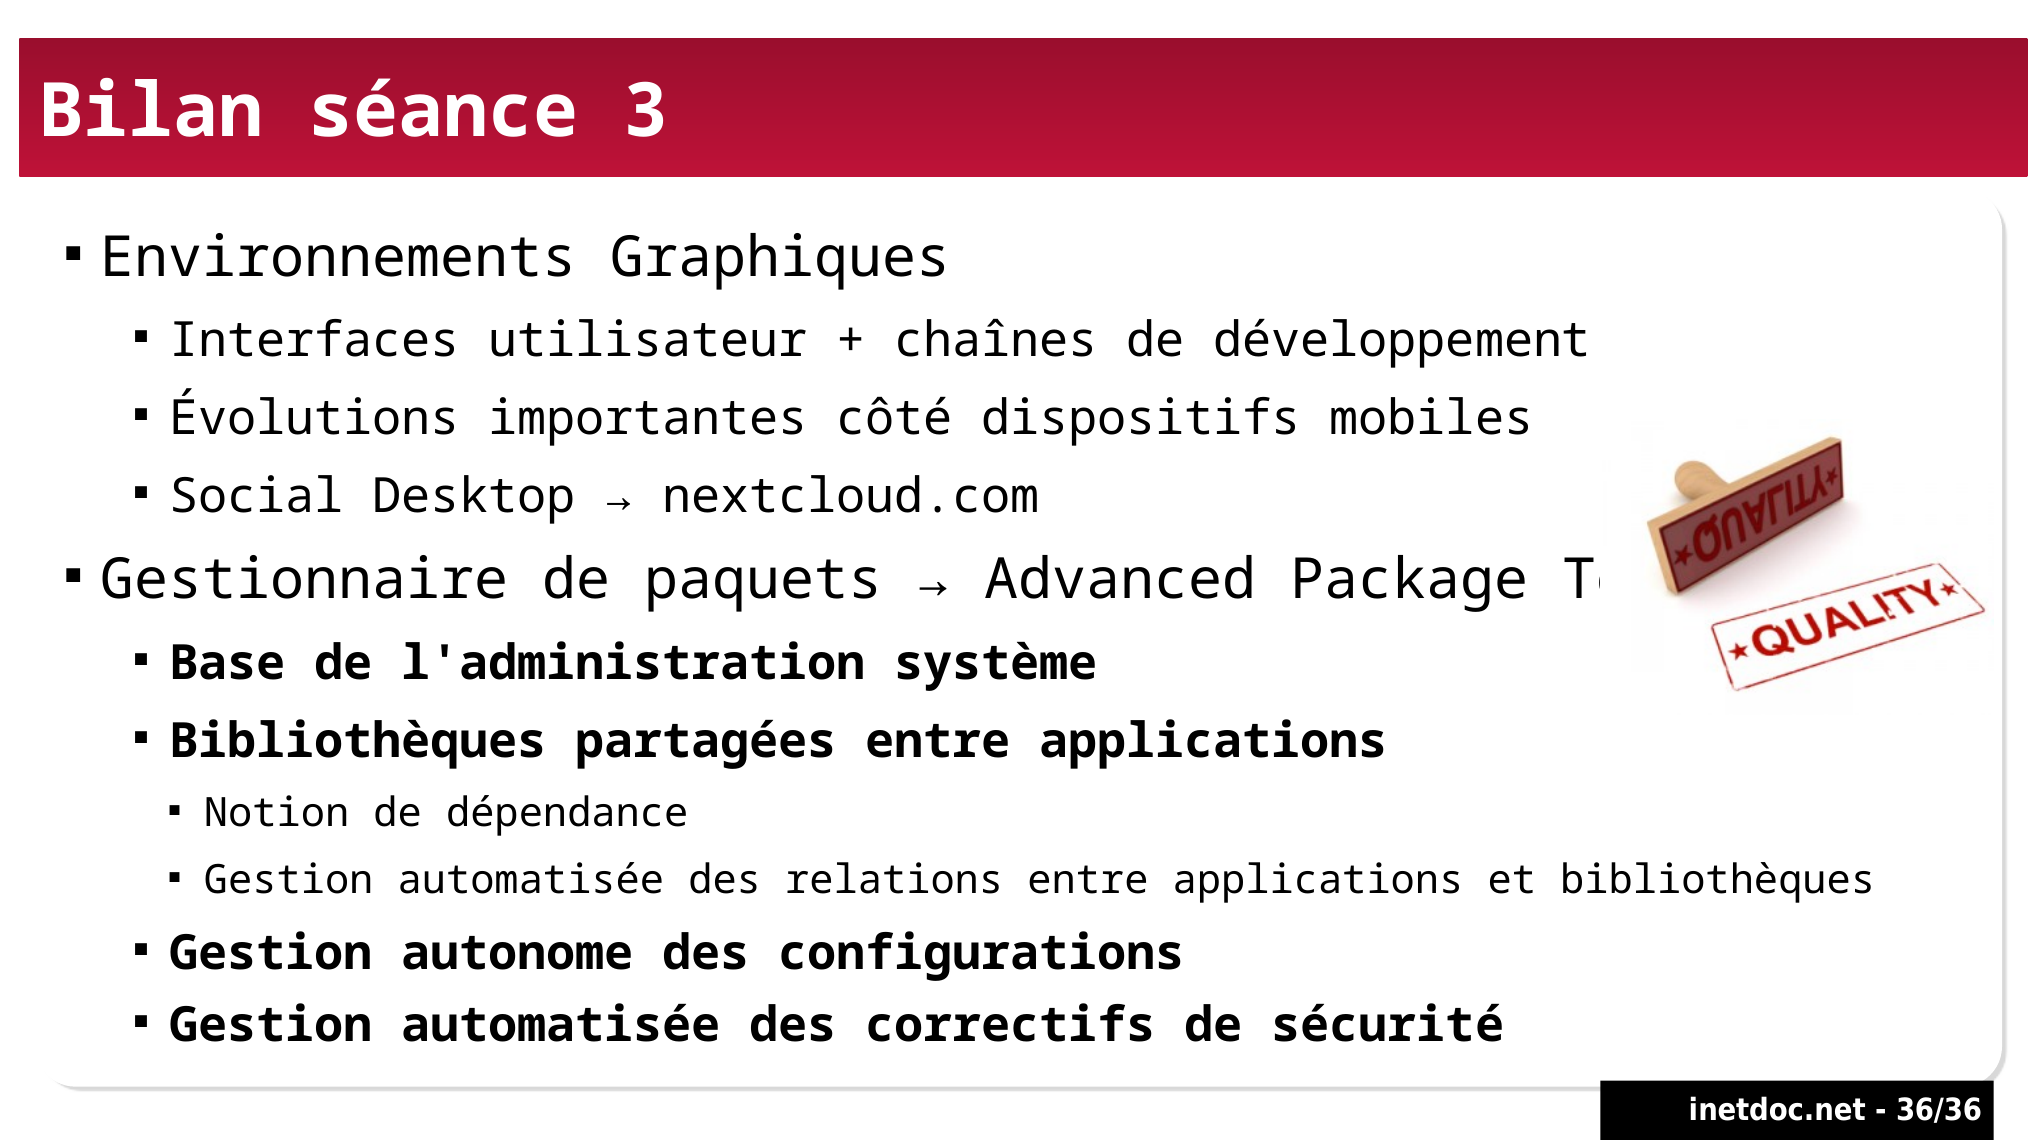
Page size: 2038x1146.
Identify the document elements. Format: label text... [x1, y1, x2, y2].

text_box inetdoc.net - <numéro>/36 [1600, 1080, 1994, 1140]
text_box Bilan séance 3 [19, 38, 2028, 177]
text_box Environnements Graphiques Interfaces utilisateur + chaînes de développement Évolutions importantes côté dispositifs mobiles Social Desktop → nextcloud.com Gestionnaire de paquets → Advanced Package Tool Base de l'administration système Bibliothèques partagées entre applications Notion de dépendance Gestion automatisée des relations entre applications et bibliothèques Gestion autonome des configurations Gestion automatisée des correctifs de sécurité [35, 188, 2003, 1087]
picture [1600, 419, 1994, 715]
